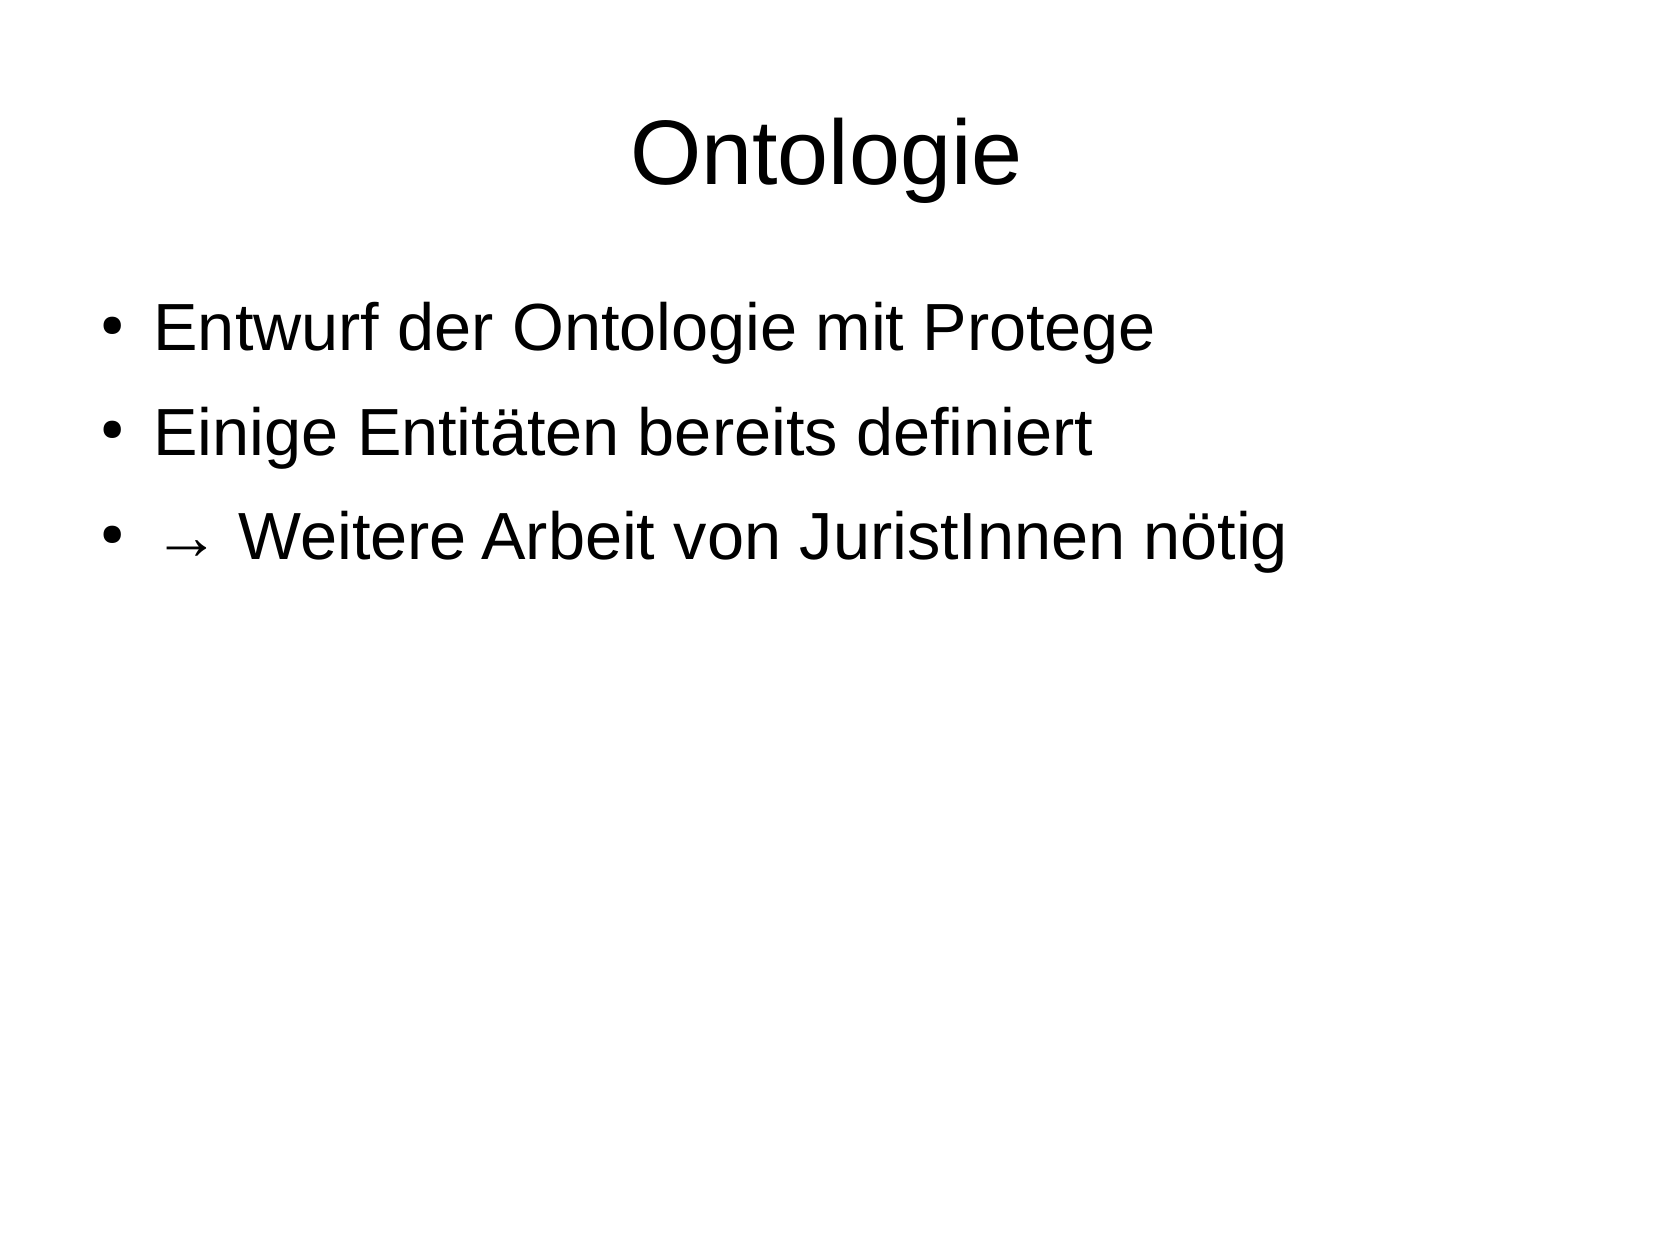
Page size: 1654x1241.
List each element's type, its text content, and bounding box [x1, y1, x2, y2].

list Entwurf der Ontologie mit Protege Einige Entitäten bereits definiert → Weitere Arbeit von JuristInnen nötig [82, 290, 1571, 1010]
title Ontologie [82, 49, 1571, 257]
